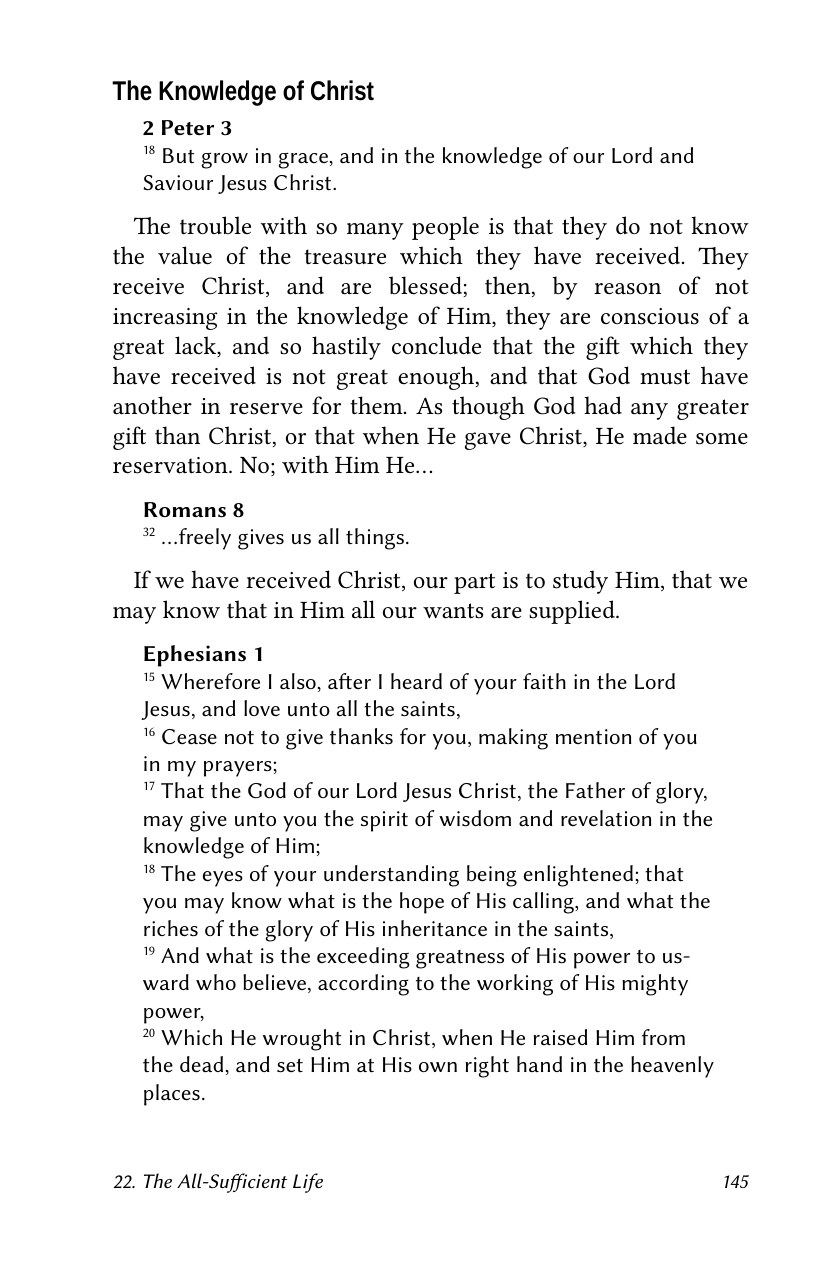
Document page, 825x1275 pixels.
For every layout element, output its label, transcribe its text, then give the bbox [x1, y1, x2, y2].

text 18 The eyes of your understanding being enlightened; that you may know what is the hope of His calling, and what the riches of the glory of His inheritance in the saints, [142, 861, 720, 942]
text 15 Wherefore I also, after I heard of your faith in the Lord Jesus, and love unto all the saints, [142, 669, 720, 722]
text 20 Which He wrought in Christ, when He raised Him from the dead, and set Him at His own right hand in the heavenly places. [142, 1025, 720, 1106]
text 19 And what is the exceeding greatness of His power to us-ward who believe, according to the working of His mighty power, [142, 943, 720, 1024]
text 2 Peter 3 [142, 115, 750, 141]
text 18 But grow in grace, and in the knowledge of our Lord and Saviour Jesus Christ. [142, 143, 720, 196]
text The trouble with so many people is that they do not know the value of the treasure which they have received. They receive Christ, and are blessed; then, by reason of not increasing in the knowledge of Him, they are conscious of a great lack, and so hastily conclude that the gift which they have received is not great enough, and that God must have another in reserve for them. As though God had any greater gift than Christ, or that when He gave Christ, He made some reservation. No; with Him He… [112, 212, 750, 480]
text Ephesians 1 [142, 641, 750, 667]
subtitle The Knowledge of Christ [112, 75, 750, 106]
text 16 Cease not to give thanks for you, making mention of you in my prayers; [142, 724, 720, 777]
text Romans 8 [142, 496, 750, 523]
text 32 ...freely gives us all things. [142, 524, 720, 550]
text If we have received Christ, our part is to study Him, that we may know that in Him all our wants are supplied. [112, 566, 750, 625]
text 17 That the God of our Lord Jesus Christ, the Father of glory, may give unto you the spirit of wisdom and revelation in the knowledge of Him; [142, 778, 720, 859]
